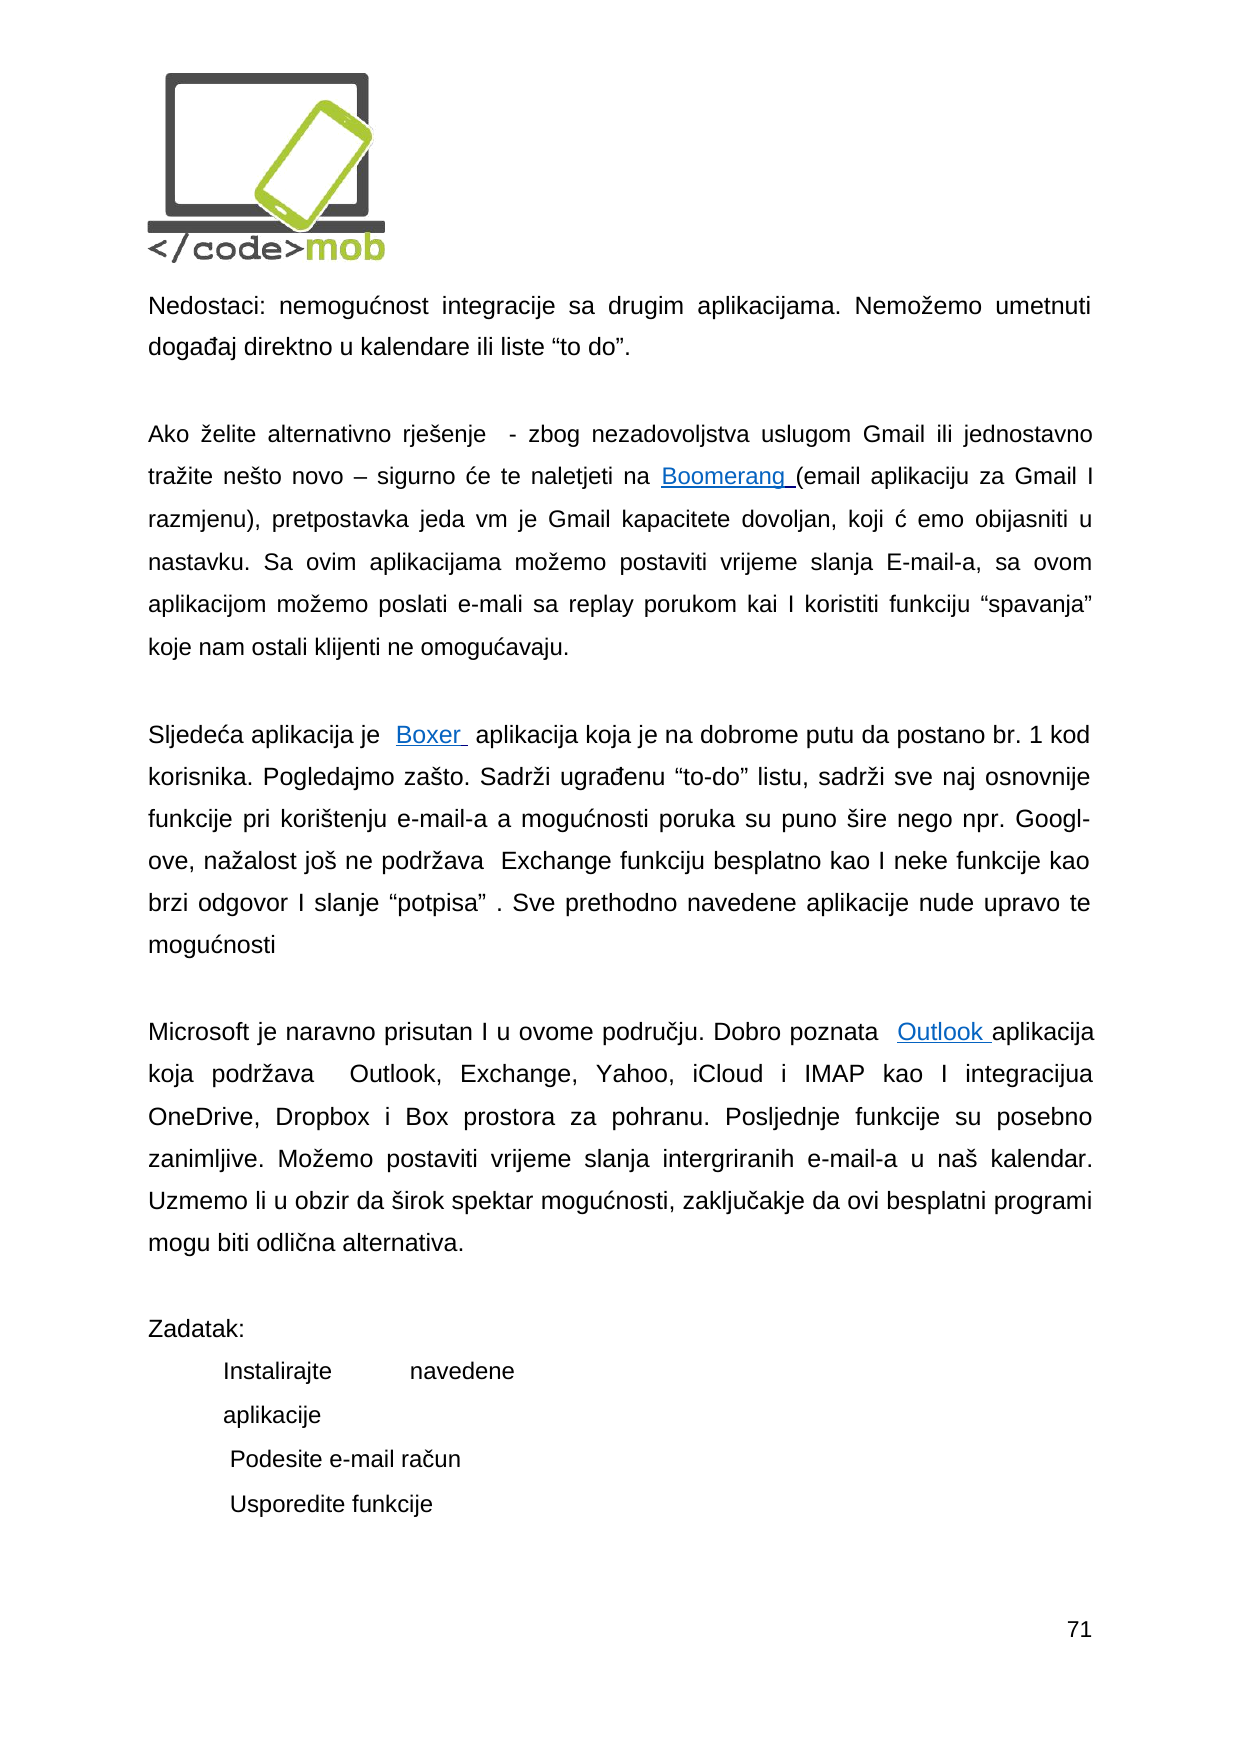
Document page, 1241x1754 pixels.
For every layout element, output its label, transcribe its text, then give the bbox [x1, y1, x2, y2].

text Nedostaci: nemogućnost integracije sa drugim aplikacijama. Nemožemo umetnuti događaj direktno u kalendare ili liste “to do”. [148, 291, 1092, 361]
text 71 [1067, 1616, 1094, 1642]
text Ako želite alternativno rješenje - zbog nezadovoljstva uslugom Gmail ili jednostavno tražite nešto novo – sigurno će te naletjeti na Boomerang (email aplikaciju za Gmail I razmjenu), pretpostavka jeda vm je Gmail kapacitete dovoljan, koji ć emo obijasniti u nastavku. Sa ovim aplikacijama možemo postaviti vrijeme slanja E-mail-a, sa ovom aplikacijom možemo poslati e-mali sa replay porukom kai I koristiti funkciju “spavanja” koje nam ostali klijenti ne omogućavaju. [148, 419, 1094, 661]
text Usporedite funkcije [223, 1489, 515, 1517]
picture [147, 73, 385, 263]
text Microsoft je naravno prisutan I u ovome području. Dobro poznata Outlook aplikacija koja podržava Outlook, Exchange, Yahoo, iCloud i IMAP kao I integracijua OneDrive, Dropbox i Box prostora za pohranu. Posljednje funkcije su posebno zanimljive. Možemo postaviti vrijeme slanja intergriranih e-mail-a u naš kalendar. Uzmemo li u obzir da širok spektar mogućnosti, zaključakje da ovi besplatni programi mogu biti odlična alternativa. [148, 1017, 1094, 1257]
text Sljedeća aplikacija je Boxer aplikacija koja je na dobrome putu da postano br. 1 kod korisnika. Pogledajmo zašto. Sadrži ugrađenu “to-do” listu, sadrži sve naj osnovnije funkcije pri korištenju e-mail-a a mogućnosti poruka su puno šire nego npr. Googl-ove, nažalost još ne podržava Exchange funkciju besplatno kao I neke funkcije kao brzi odgovor I slanje “potpisa” . Sve prethodno navedene aplikacije nude upravo te mogućnosti [148, 719, 1092, 959]
text Instalirajte navedene aplikacije [223, 1357, 515, 1429]
text Zadatak: [148, 1314, 1094, 1343]
text Podesite e-mail račun [223, 1445, 515, 1473]
